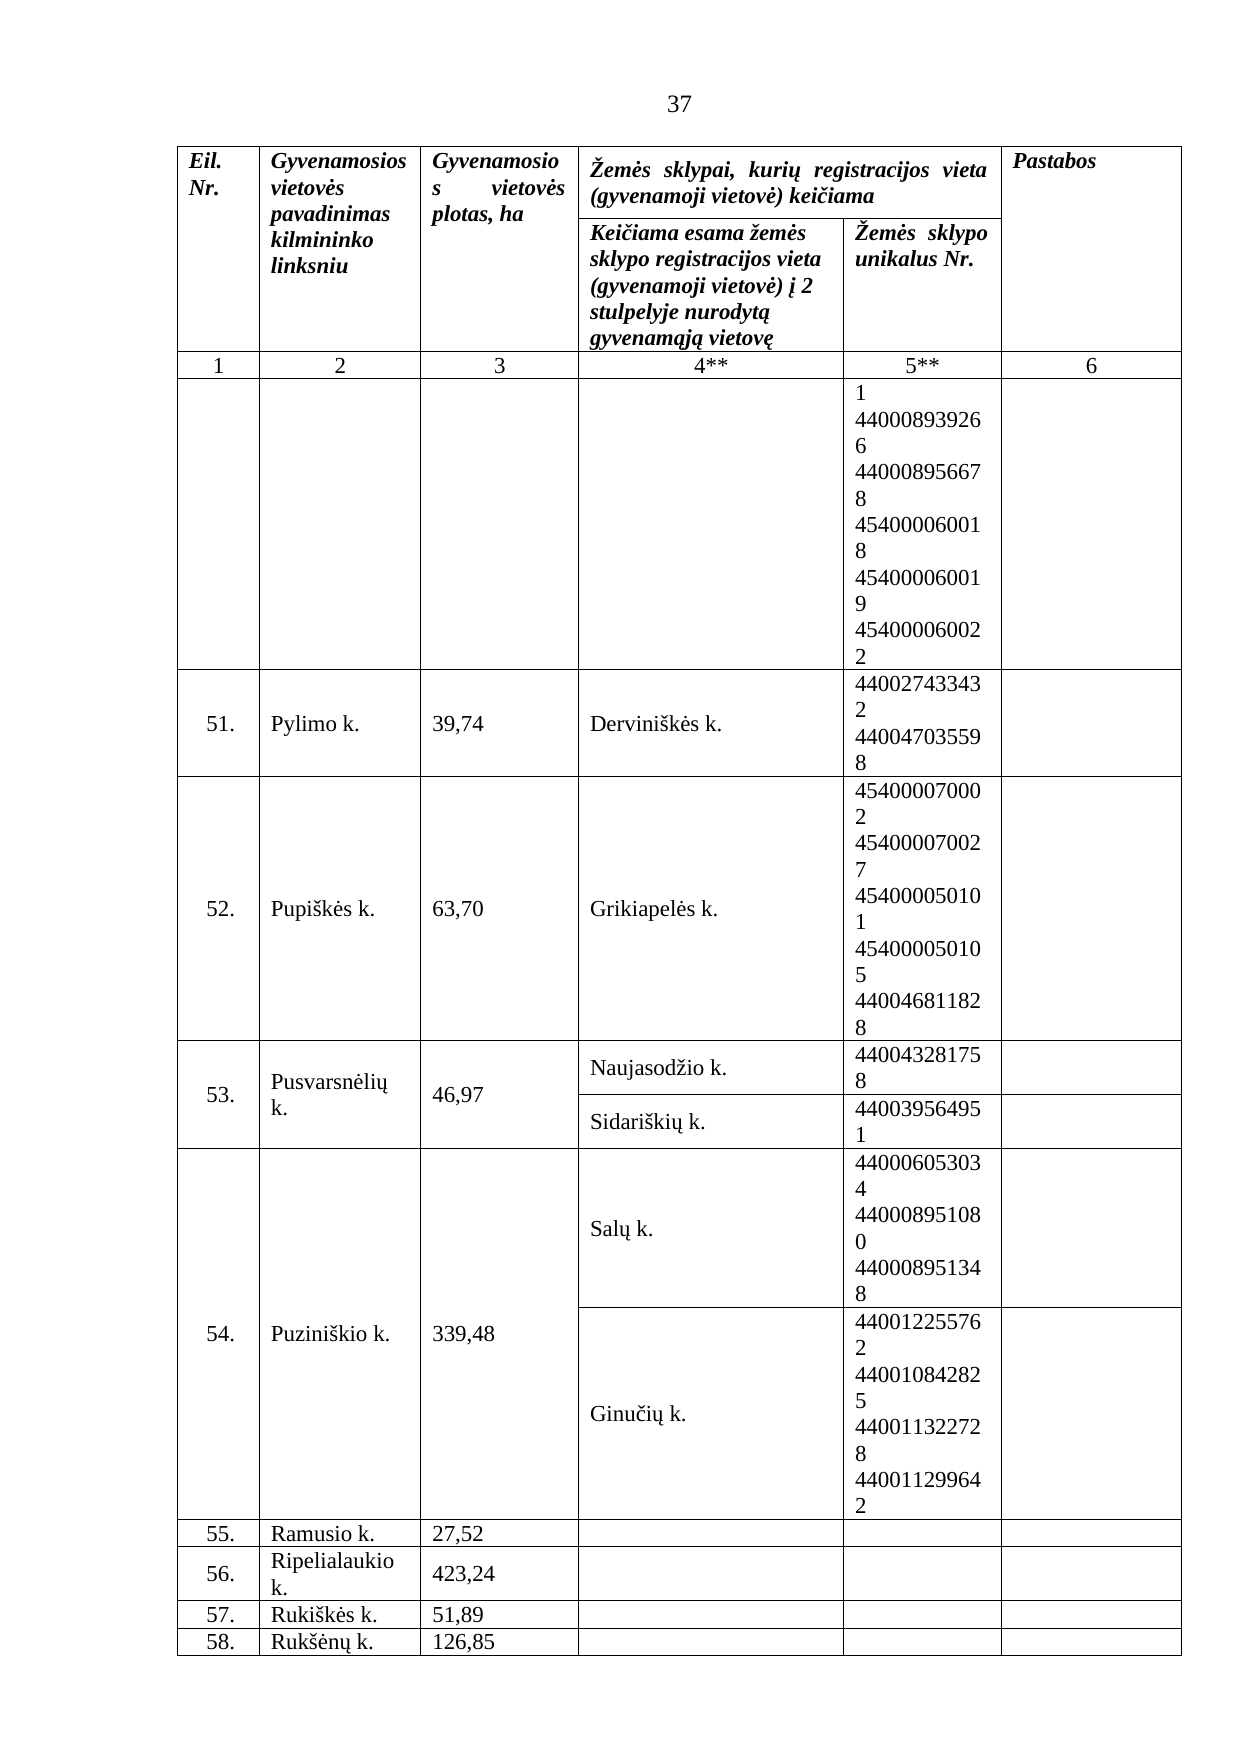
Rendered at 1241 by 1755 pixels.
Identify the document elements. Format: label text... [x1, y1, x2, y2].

table_cell 63,70 [421, 777, 578, 1040]
table_cell 52. [178, 777, 259, 1040]
table_cell Derviniškės k. [579, 670, 843, 776]
table_cell Naujasodžio k. [579, 1041, 843, 1094]
table_header Eil. Nr. [178, 147, 259, 351]
table_cell 2 [260, 352, 420, 378]
table_cell [844, 1520, 1001, 1546]
table_cell [178, 379, 259, 669]
table_header Gyvenamosios vietovės pavadinimas kilmininko linksniu [260, 147, 420, 351]
table_cell 440006053034 440008951080 440008951348 [844, 1149, 1001, 1307]
table_cell 423,24 [421, 1547, 578, 1600]
table_header Žemės sklypai, kurių registracijos vieta (gyvenamoji vietovė) keičiama [579, 147, 1001, 218]
table_header Pastabos [1002, 147, 1181, 351]
table_cell Puziniškio k. [260, 1149, 420, 1519]
table_cell 440043281758 [844, 1041, 1001, 1094]
table_cell [1002, 379, 1181, 669]
table_cell Pupiškės k. [260, 777, 420, 1040]
table_cell [1002, 1149, 1181, 1307]
table_cell [1002, 1308, 1181, 1519]
table_cell 1 [178, 352, 259, 378]
table_cell 53. [178, 1041, 259, 1148]
table_cell Ginučių k. [579, 1308, 843, 1519]
table_cell 126,85 [421, 1629, 578, 1655]
table_cell [1002, 1095, 1181, 1148]
table_cell Ripelialaukio k. [260, 1547, 420, 1600]
table_cell 55. [178, 1520, 259, 1546]
table_cell 46,97 [421, 1041, 578, 1148]
table_cell [1002, 1520, 1181, 1546]
table_cell [579, 1520, 843, 1546]
table_cell [1002, 1629, 1181, 1655]
table_cell Sidariškių k. [579, 1095, 843, 1148]
table_cell 440039564951 [844, 1095, 1001, 1148]
table_cell [579, 1629, 843, 1655]
table_cell 440027433432 440047035598 [844, 670, 1001, 776]
table_cell 54. [178, 1149, 259, 1519]
table_cell 454000070002 454000070027 454000050101 454000050105 440046811828 [844, 777, 1001, 1040]
table_cell 5** [844, 352, 1001, 378]
table_cell 339,48 [421, 1149, 578, 1519]
table_cell [260, 379, 420, 669]
table_cell [1002, 1601, 1181, 1627]
table_cell 3 [421, 352, 578, 378]
table_cell [421, 379, 578, 669]
table_cell [579, 1601, 843, 1627]
table_cell Grikiapelės k. [579, 777, 843, 1040]
table_cell Pylimo k. [260, 670, 420, 776]
table_header Gyvenamosios vietovės plotas, ha [421, 147, 578, 351]
table_cell [1002, 1547, 1181, 1600]
table_cell 1 440008939266 440008956678 454000060018 454000060019 454000060022 [844, 379, 1001, 669]
table_cell 4** [579, 352, 843, 378]
table_cell [844, 1629, 1001, 1655]
table_cell 27,52 [421, 1520, 578, 1546]
table_cell Keičiama esama žemės sklypo registracijos vieta (gyvenamoji vietovė) į 2 stulpelyje nurodytą gyvenamąją vietovę [579, 219, 843, 351]
table_cell 56. [178, 1547, 259, 1600]
table_cell 51,89 [421, 1601, 578, 1627]
table_cell [1002, 777, 1181, 1040]
table_cell Rukšėnų k. [260, 1629, 420, 1655]
table_cell 440012255762 440010842825 440011322728 440011299642 [844, 1308, 1001, 1519]
table_cell [579, 1547, 843, 1600]
table_cell [579, 379, 843, 669]
table_cell Ramusio k. [260, 1520, 420, 1546]
table_cell [844, 1601, 1001, 1627]
table_cell [1002, 670, 1181, 776]
table_cell Pusvarsnėlių k. [260, 1041, 420, 1148]
table_cell Salų k. [579, 1149, 843, 1307]
table_cell 6 [1002, 352, 1181, 378]
table_cell 58. [178, 1629, 259, 1655]
table_cell [1002, 1041, 1181, 1094]
table_cell Rukiškės k. [260, 1601, 420, 1627]
table_cell [844, 1547, 1001, 1600]
table_cell 57. [178, 1601, 259, 1627]
table_cell 39,74 [421, 670, 578, 776]
table_cell 51. [178, 670, 259, 776]
table_cell Žemės sklypo unikalus Nr. [844, 219, 1001, 351]
